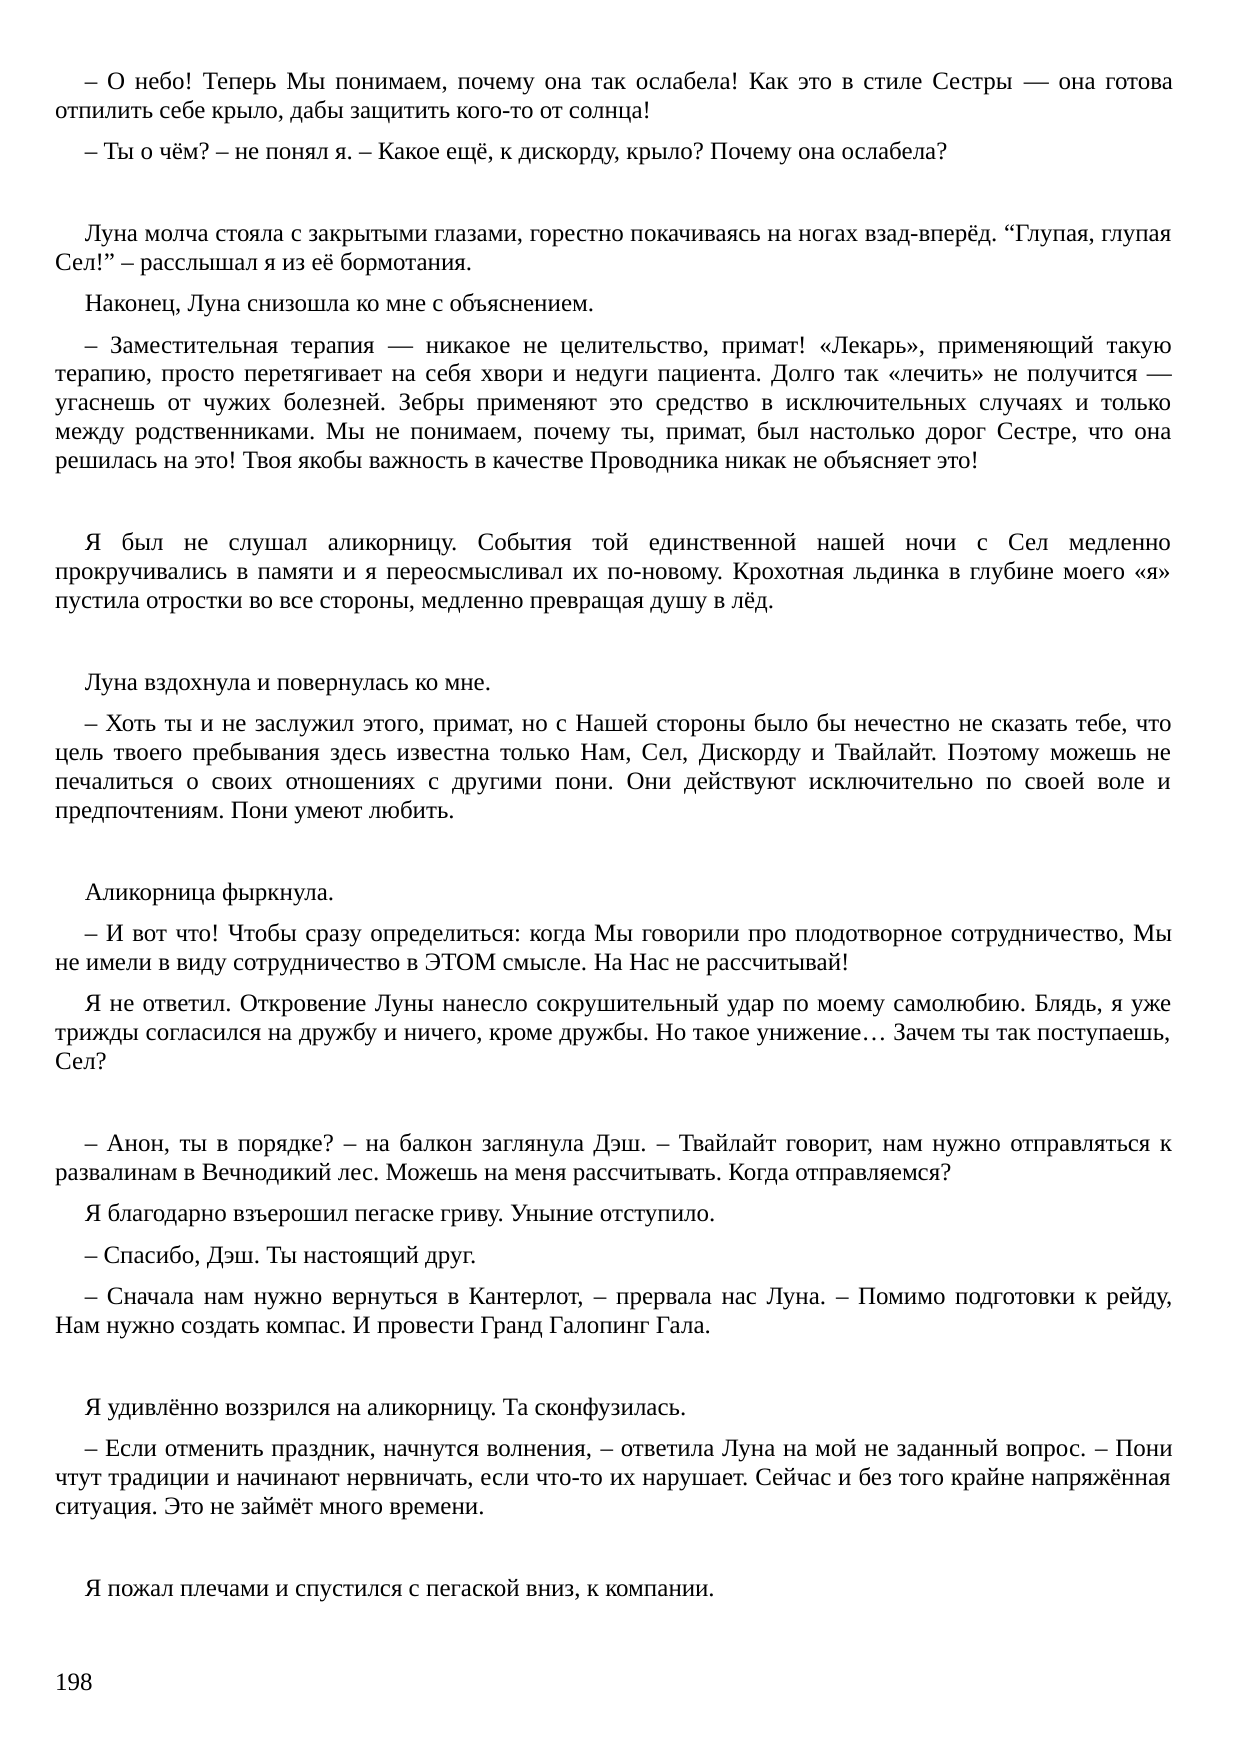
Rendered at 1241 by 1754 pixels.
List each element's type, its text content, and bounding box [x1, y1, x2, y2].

text Я благодарно взъерошил пегаске гриву. Уныние отступило. [55, 1198, 1173, 1227]
text – О небо! Теперь Мы понимаем, почему она так ослабела! Как это в стиле Сестры — она готова отпилить себе крыло, дабы защитить кого-то от солнца! [55, 66, 1173, 123]
text Я был не слушал аликорницу. События той единственной нашей ночи с Сел медленно прокручивались в памяти и я переосмысливал их по-новому. Крохотная льдинка в глубине моего «я» пустила отростки во все стороны, медленно превращая душу в лёд. [55, 527, 1173, 613]
text – Если отменить праздник, начнутся волнения, – ответила Луна на мой не заданный вопрос. – Пони чтут традиции и начинают нервничать, если что-то их нарушает. Сейчас и без того крайне напряжённая ситуация. Это не займёт много времени. [55, 1433, 1173, 1520]
text Аликорница фыркнула. [55, 877, 1173, 906]
text – Хоть ты и не заслужил этого, примат, но с Нашей стороны было бы нечестно не сказать тебе, что цель твоего пребывания здесь известна только Нам, Сел, Дискорду и Твайлайт. Поэтому можешь не печалиться о своих отношениях с другими пони. Они действуют исключительно по своей воле и предпочтениям. Пони умеют любить. [55, 708, 1173, 823]
text Луна молча стояла с закрытыми глазами, горестно покачиваясь на ногах взад-вперёд. “Глупая, глупая Сел!” – расслышал я из её бормотания. [55, 218, 1173, 276]
text Луна вздохнула и повернулась ко мне. [55, 667, 1173, 696]
text – Анон, ты в порядке? – на балкон заглянула Дэш. – Твайлайт говорит, нам нужно отправляться к развалинам в Вечнодикий лес. Можешь на меня рассчитывать. Когда отправляемся? [55, 1128, 1173, 1186]
text Я не ответил. Откровение Луны нанесло сокрушительный удар по моему самолюбию. Блядь, я уже трижды согласился на дружбу и ничего, кроме дружбы. Но такое унижение… Зачем ты так поступаешь, Сел? [55, 988, 1173, 1075]
text – И вот что! Чтобы сразу определиться: когда Мы говорили про плодотворное сотрудничество, Мы не имели в виду сотрудничество в ЭТОМ смысле. На Нас не рассчитывай! [55, 918, 1173, 976]
text Наконец, Луна снизошла ко мне с объяснением. [55, 288, 1173, 317]
text – Заместительная терапия — никакое не целительство, примат! «Лекарь», применяющий такую терапию, просто перетягивает на себя хвори и недуги пациента. Долго так «лечить» не получится — угаснешь от чужих болезней. Зебры применяют это средство в исключительных случаях и только между родственниками. Мы не понимаем, почему ты, примат, был настолько дорог Сестре, что она решилась на это! Твоя якобы важность в качестве Проводника никак не объясняет это! [55, 330, 1173, 473]
text – Сначала нам нужно вернуться в Кантерлот, – прервала нас Луна. – Помимо подготовки к рейду, Нам нужно создать компас. И провести Гранд Галопинг Гала. [55, 1281, 1173, 1338]
text – Ты о чём? – не понял я. – Какое ещё, к дискорду, крыло? Почему она ослабела? [55, 136, 1173, 165]
text Я пожал плечами и спустился с пегаской вниз, к компании. [55, 1573, 1173, 1602]
text – Спасибо, Дэш. Ты настоящий друг. [55, 1240, 1173, 1268]
text Я удивлённо воззрился на аликорницу. Та сконфузилась. [55, 1392, 1173, 1421]
